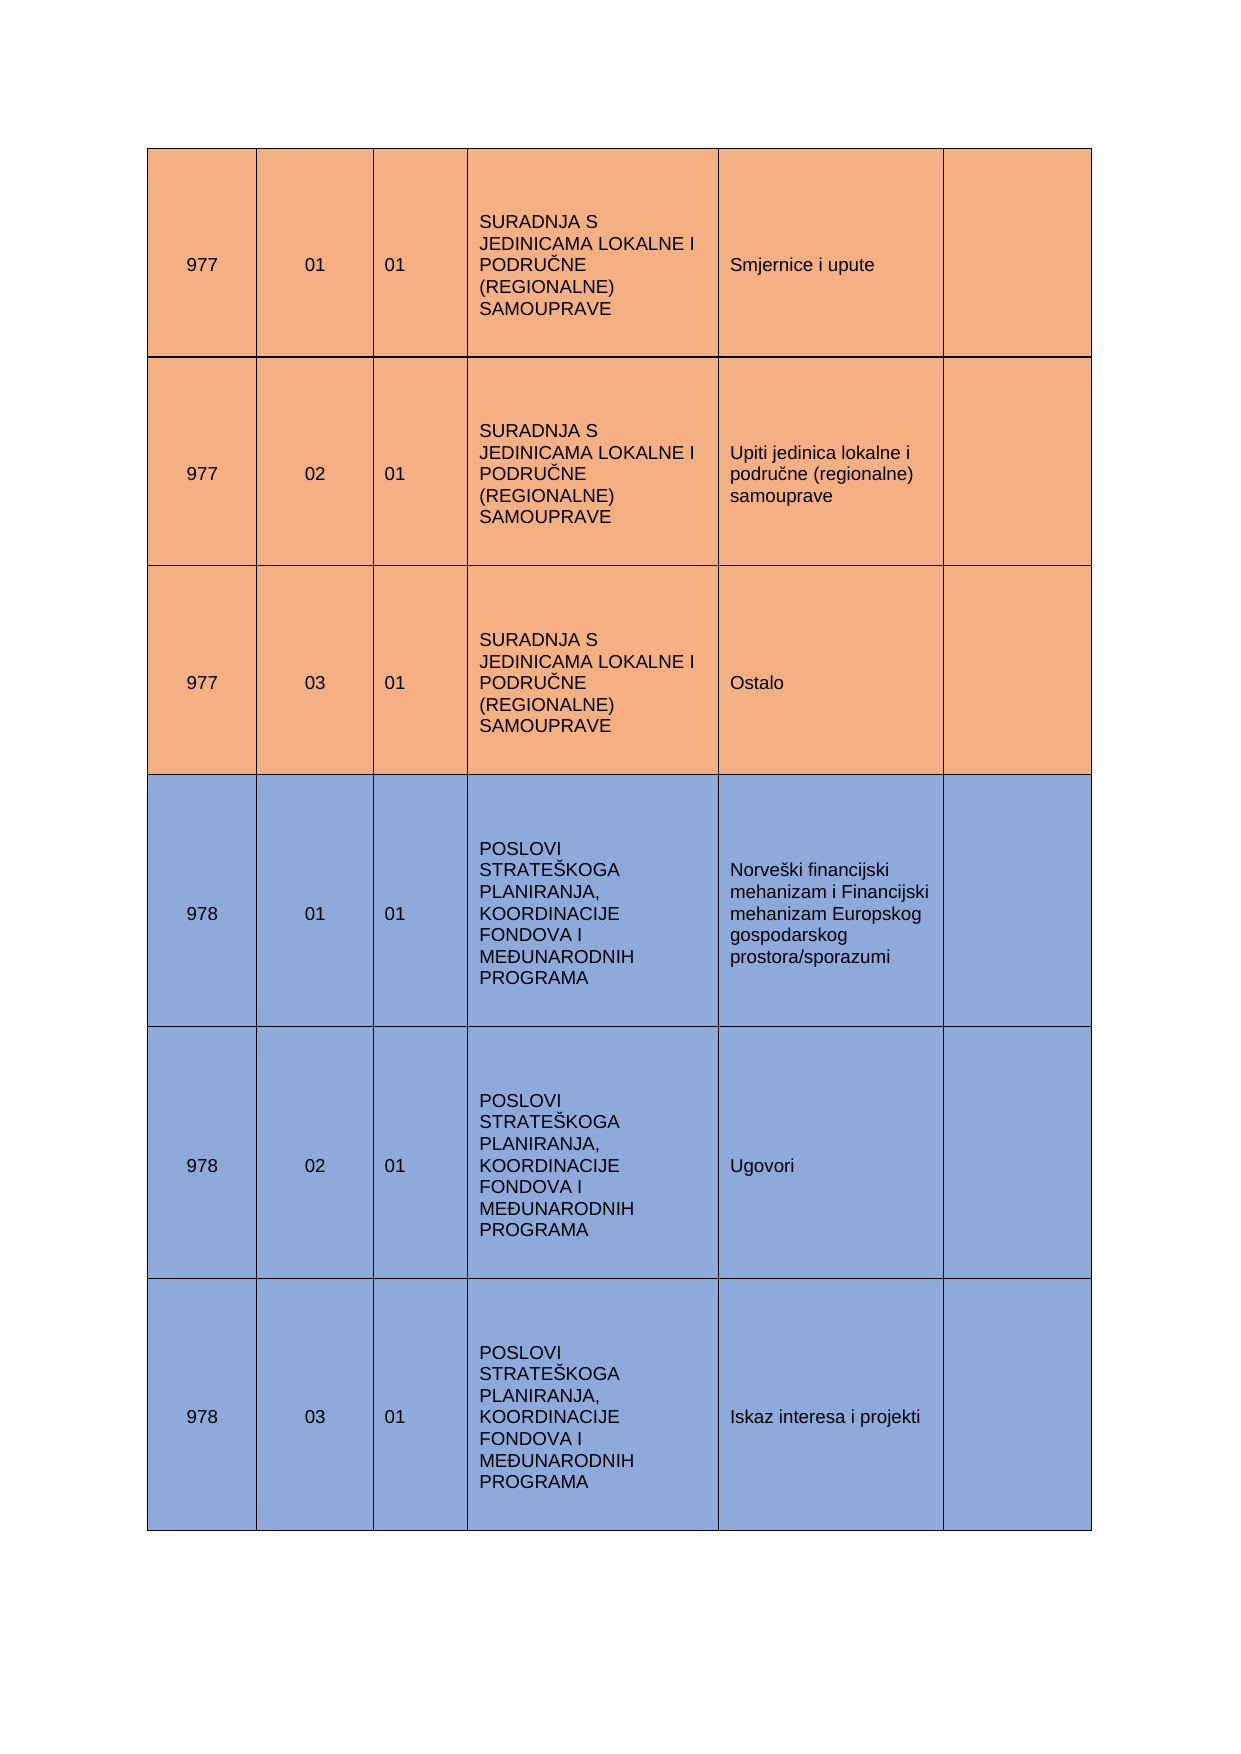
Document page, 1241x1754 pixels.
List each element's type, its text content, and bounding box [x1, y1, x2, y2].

table_cell 01 [374, 1279, 467, 1530]
table_cell 01 [374, 566, 467, 774]
table_cell 977 [148, 358, 256, 565]
table_cell 978 [148, 775, 256, 1026]
table_cell 01 [374, 358, 467, 565]
table_cell [944, 149, 1091, 356]
table_cell 01 [374, 775, 467, 1026]
table_cell Iskaz interesa i projekti [719, 1279, 943, 1530]
table_cell Norveški financijski mehanizam i Financijski mehanizam Europskog gospodarskog prostora/sporazumi [719, 775, 943, 1026]
table_cell [944, 566, 1091, 774]
table_cell 02 [257, 358, 373, 565]
table_cell POSLOVI STRATEŠKOGA PLANIRANJA, KOORDINACIJE FONDOVA I MEĐUNARODNIH PROGRAMA [468, 775, 718, 1026]
table_cell 03 [257, 566, 373, 774]
table_cell POSLOVI STRATEŠKOGA PLANIRANJA, KOORDINACIJE FONDOVA I MEĐUNARODNIH PROGRAMA [468, 1279, 718, 1530]
table_cell 978 [148, 1279, 256, 1530]
table_cell 01 [257, 775, 373, 1026]
table_cell POSLOVI STRATEŠKOGA PLANIRANJA, KOORDINACIJE FONDOVA I MEĐUNARODNIH PROGRAMA [468, 1027, 718, 1278]
table_cell SURADNJA S JEDINICAMA LOKALNE I PODRUČNE (REGIONALNE) SAMOUPRAVE [468, 566, 718, 774]
table_cell Ugovori [719, 1027, 943, 1278]
table_cell 978 [148, 1027, 256, 1278]
table_cell SURADNJA S JEDINICAMA LOKALNE I PODRUČNE (REGIONALNE) SAMOUPRAVE [468, 149, 718, 356]
table_cell [944, 1027, 1091, 1278]
table_cell Ostalo [719, 566, 943, 774]
table_cell Upiti jedinica lokalne i područne (regionalne) samouprave [719, 358, 943, 565]
table_cell 977 [148, 566, 256, 774]
table_cell 977 [148, 149, 256, 356]
table_cell 01 [374, 149, 467, 356]
table_cell [944, 358, 1091, 565]
table_cell [944, 775, 1091, 1026]
table_cell SURADNJA S JEDINICAMA LOKALNE I PODRUČNE (REGIONALNE) SAMOUPRAVE [468, 358, 718, 565]
table_cell [944, 1279, 1091, 1530]
table_cell 01 [257, 149, 373, 356]
table_cell 01 [374, 1027, 467, 1278]
table_cell 02 [257, 1027, 373, 1278]
table_cell 03 [257, 1279, 373, 1530]
table_cell Smjernice i upute [719, 149, 943, 356]
